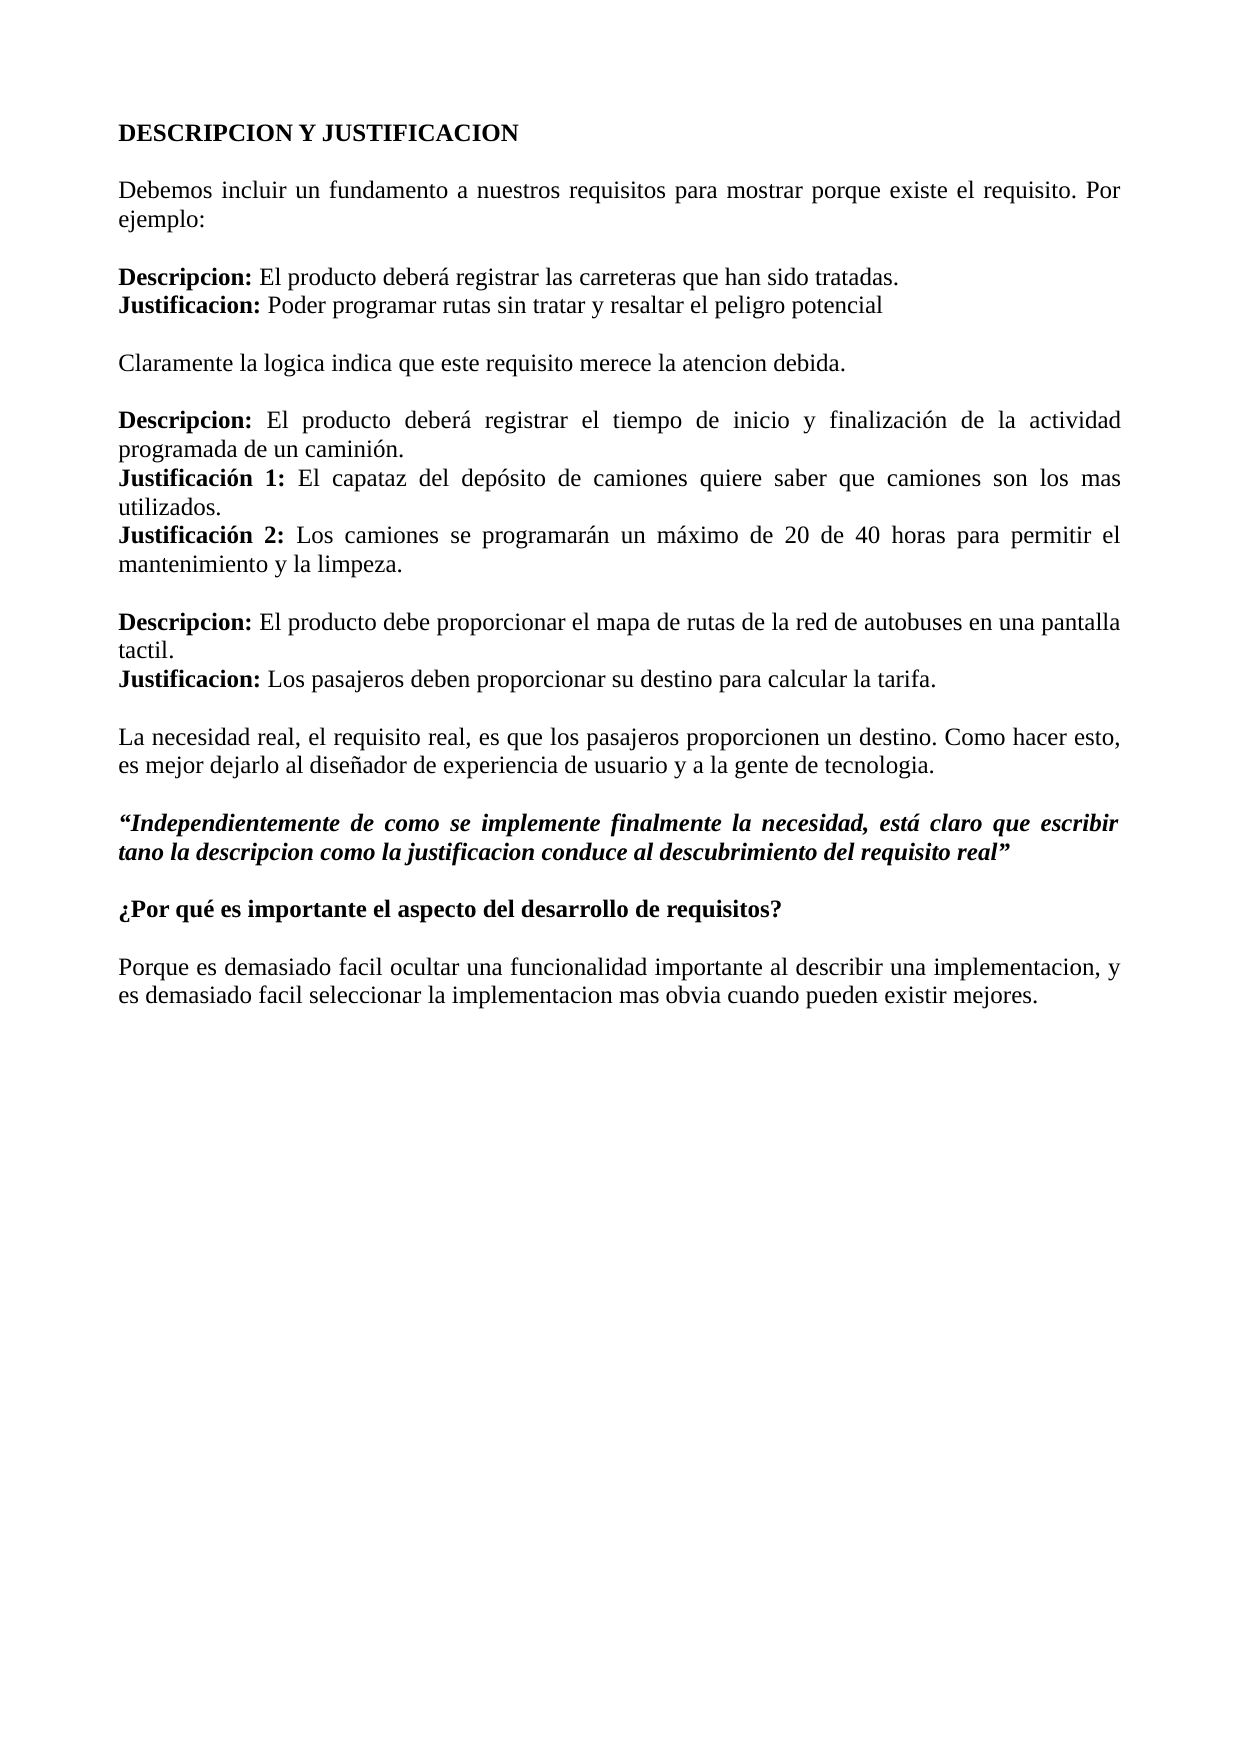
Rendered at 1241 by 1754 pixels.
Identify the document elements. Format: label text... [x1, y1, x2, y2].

text Porque es demasiado facil ocultar una funcionalidad importante al describir una implementacion, y es demasiado facil seleccionar la implementacion mas obvia cuando pueden existir mejores. [118, 952, 1122, 1009]
text ¿Por qué es importante el aspecto del desarrollo de requisitos? [118, 894, 1122, 923]
text Claramente la logica indica que este requisito merece la atencion debida. [118, 348, 1122, 377]
text Descripcion: El producto deberá registrar el tiempo de inicio y finalización de la actividad programada de un caminión. [118, 406, 1122, 463]
text Justificación 1: El capataz del depósito de camiones quiere saber que camiones son los mas utilizados. [118, 463, 1122, 521]
text La necesidad real, el requisito real, es que los pasajeros proporcionen un destino. Como hacer esto, es mejor dejarlo al diseñador de experiencia de usuario y a la gente de tecnologia. [118, 722, 1122, 779]
text “Independientemente de como se implemente finalmente la necesidad, está claro que escribir tano la descripcion como la justificacion conduce al descubrimiento del requisito real” [118, 808, 1122, 866]
text Justificacion: Poder programar rutas sin tratar y resaltar el peligro potencial [118, 291, 1122, 319]
text Descripcion: El producto deberá registrar las carreteras que han sido tratadas. [118, 262, 1122, 291]
text Descripcion: El producto debe proporcionar el mapa de rutas de la red de autobuses en una pantalla tactil. [118, 607, 1122, 664]
text Justificacion: Los pasajeros deben proporcionar su destino para calcular la tarifa. [118, 664, 1122, 693]
text Justificación 2: Los camiones se programarán un máximo de 20 de 40 horas para permitir el mantenimiento y la limpeza. [118, 521, 1122, 578]
text DESCRIPCION Y JUSTIFICACION [118, 118, 1122, 147]
text Debemos incluir un fundamento a nuestros requisitos para mostrar porque existe el requisito. Por ejemplo: [118, 176, 1122, 233]
